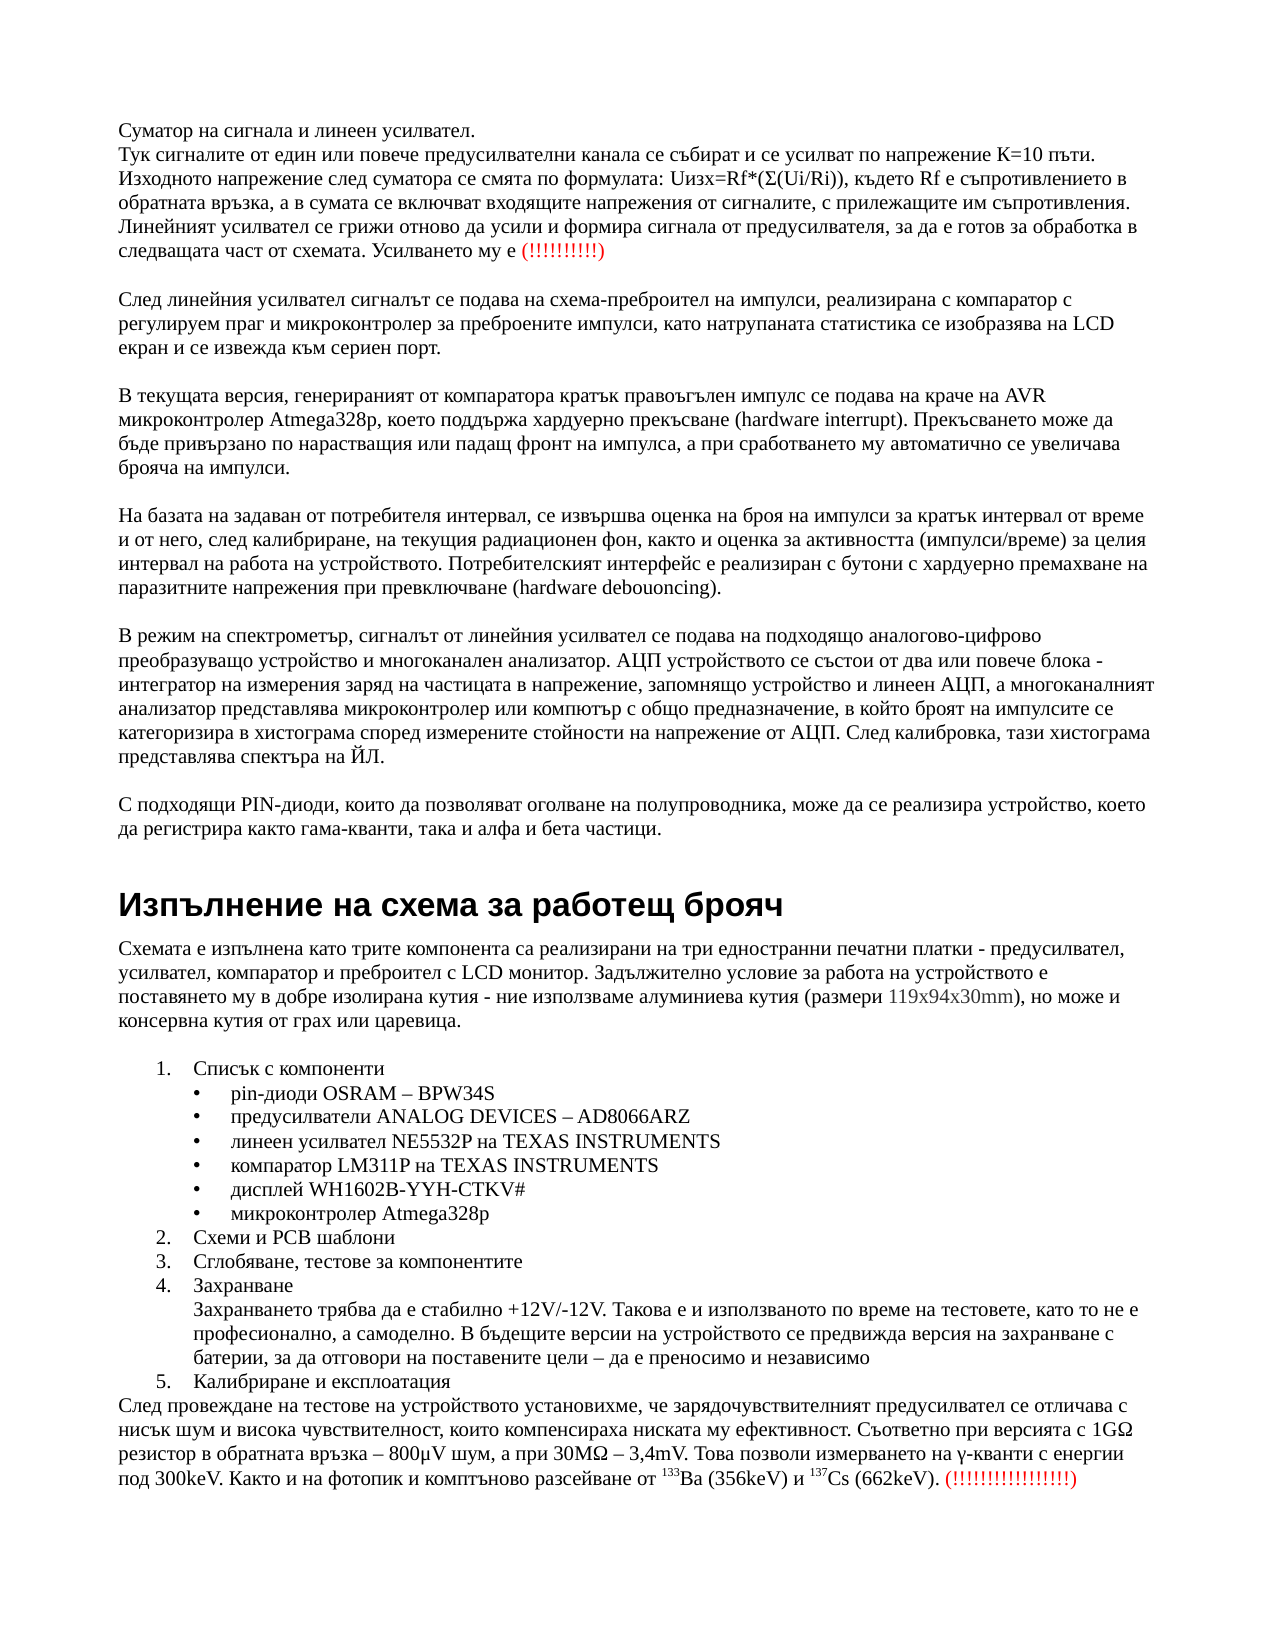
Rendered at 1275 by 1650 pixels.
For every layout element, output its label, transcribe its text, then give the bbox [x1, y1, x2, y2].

list Калибриране и експлоатация [156, 1369, 1157, 1393]
text След линейния усилвател сигналът се подава на схема-преброител на импулси, реализирана с компаратор с регулируем праг и микроконтролер за преброените импулси, като натрупаната статистика се изобразява на LCD екран и се извежда към сериен порт. [118, 287, 1157, 359]
list Сглобяване, тестове за компонентите [156, 1249, 1157, 1273]
list предусилватели ANALOG DEVICES – AD8066ARZ [193, 1104, 1157, 1128]
text С подходящи PIN-диоди, които да позволяват оголване на полупроводника, може да се реализира устройство, което да регистрира както гама-кванти, така и алфа и бета частици. [118, 792, 1157, 840]
text Суматор на сигнала и линеен усилвател. [118, 118, 1157, 142]
list дисплей WH1602B-YYH-CTKV# [193, 1177, 1157, 1201]
text Тук сигналите от един или повече предусилвателни канала се събират и се усилват по напрежение К=10 пъти. Изходното напрежение след суматора се смята по формулата: Uизх=Rf*(Σ(Ui/Ri)), където Rf е съпротивлението в обратната връзка, а в сумата се включват входящите напрежения от сигналите, с прилежащите им съпротивления. Линейният усилвател се грижи отново да усили и формира сигнала от предусилвателя, за да е готов за обработка в следващата част от схемата. Усилването му е (!!!!!!!!!!) [118, 142, 1157, 262]
text В текущата версия, генерираният от компаратора кратък правоъгълен импулс се подава на краче на AVR микроконтролер Atmega328p, което поддържа хардуерно прекъсване (hardware interrupt). Прекъсванeто може да бъде привързано по нарастващия или падащ фронт на импулса, а при сработването му автоматично се увеличава брояча на импулси. [118, 383, 1157, 479]
list компаратор LM311P на TEXAS INSTRUMENTS [193, 1153, 1157, 1177]
list Списък с компоненти [156, 1056, 1157, 1080]
list Захранването трябва да е стабилно +12V/-12V. Такова е и използваното по време на тестовете, като то не е професионално, а самоделно. В бъдещите версии на устройството се предвижда версия на захранване с батерии, за да отговори на поставените цели – да е преносимо и независимо [156, 1297, 1157, 1369]
list линеен усилвател NE5532P на TEXAS INSTRUMENTS [193, 1128, 1157, 1153]
list pin-диоди OSRAM – BPW34S [193, 1080, 1157, 1104]
list Захранване [156, 1273, 1157, 1297]
text След провеждане на тестове на устройството установихме, че зарядочувствителният предусилвател се отличава с нисък шум и висока чувствителност, които компенсираха ниската му ефективност. Съответно при версията с 1GΩ резистор в обратната връзка – 800μV шум, а при 30MΩ – 3,4mV. Това позволи измерването на γ-кванти с енергии под 300keV. Както и на фотопик и комптъново разсейване от 133Ba (356keV) и 137Cs (662keV). (!!!!!!!!!!!!!!!!!) [118, 1393, 1157, 1489]
text В режим на спектрометър, сигналът от линейния усилвател се подава на подходящо аналогово-цифрово преобразуващо устройство и многоканален анализатор. АЦП устройството се състои от два или повече блока - интегратор на измерения заряд на частицата в напрежение, запомнящо устройство и линеен АЦП, а многоканалният анализатор представлява микроконтролер или компютър с общо предназначение, в който броят на импулсите се категоризира в хистограма според измерените стойности на напрежение от АЦП. След калибровка, тази хистограма представлява спектъра на ЙЛ. [118, 623, 1157, 768]
list Схеми и PCB шаблони [156, 1225, 1157, 1249]
list микроконтролер Atmega328p [193, 1201, 1157, 1225]
text На базата на задаван от потребителя интервал, се извършва оценка на броя на импулси за кратък интервал от време и от него, след калибриране, на текущия радиационен фон, както и оценка за активността (импулси/време) за целия интервал на работа на устройството. Потребителският интерфейс е реализиран с бутони с хардуерно премахване на паразитните напрежения при превключване (hardware debouoncing). [118, 503, 1157, 599]
text Схемата е изпълнена като трите компонента са реализирани на три едностранни печатни платки - предусилвател, усилвател, компаратор и преброител с LCD монитор. Задължително условие за работа на устройството е поставянето му в добре изолирана кутия - ние използваме алуминиева кутия (размери 119x94x30mm), но може и консервна кутия от грах или царевица. [118, 936, 1157, 1032]
subtitle Изпълнение на схема за работещ брояч [118, 885, 1157, 923]
